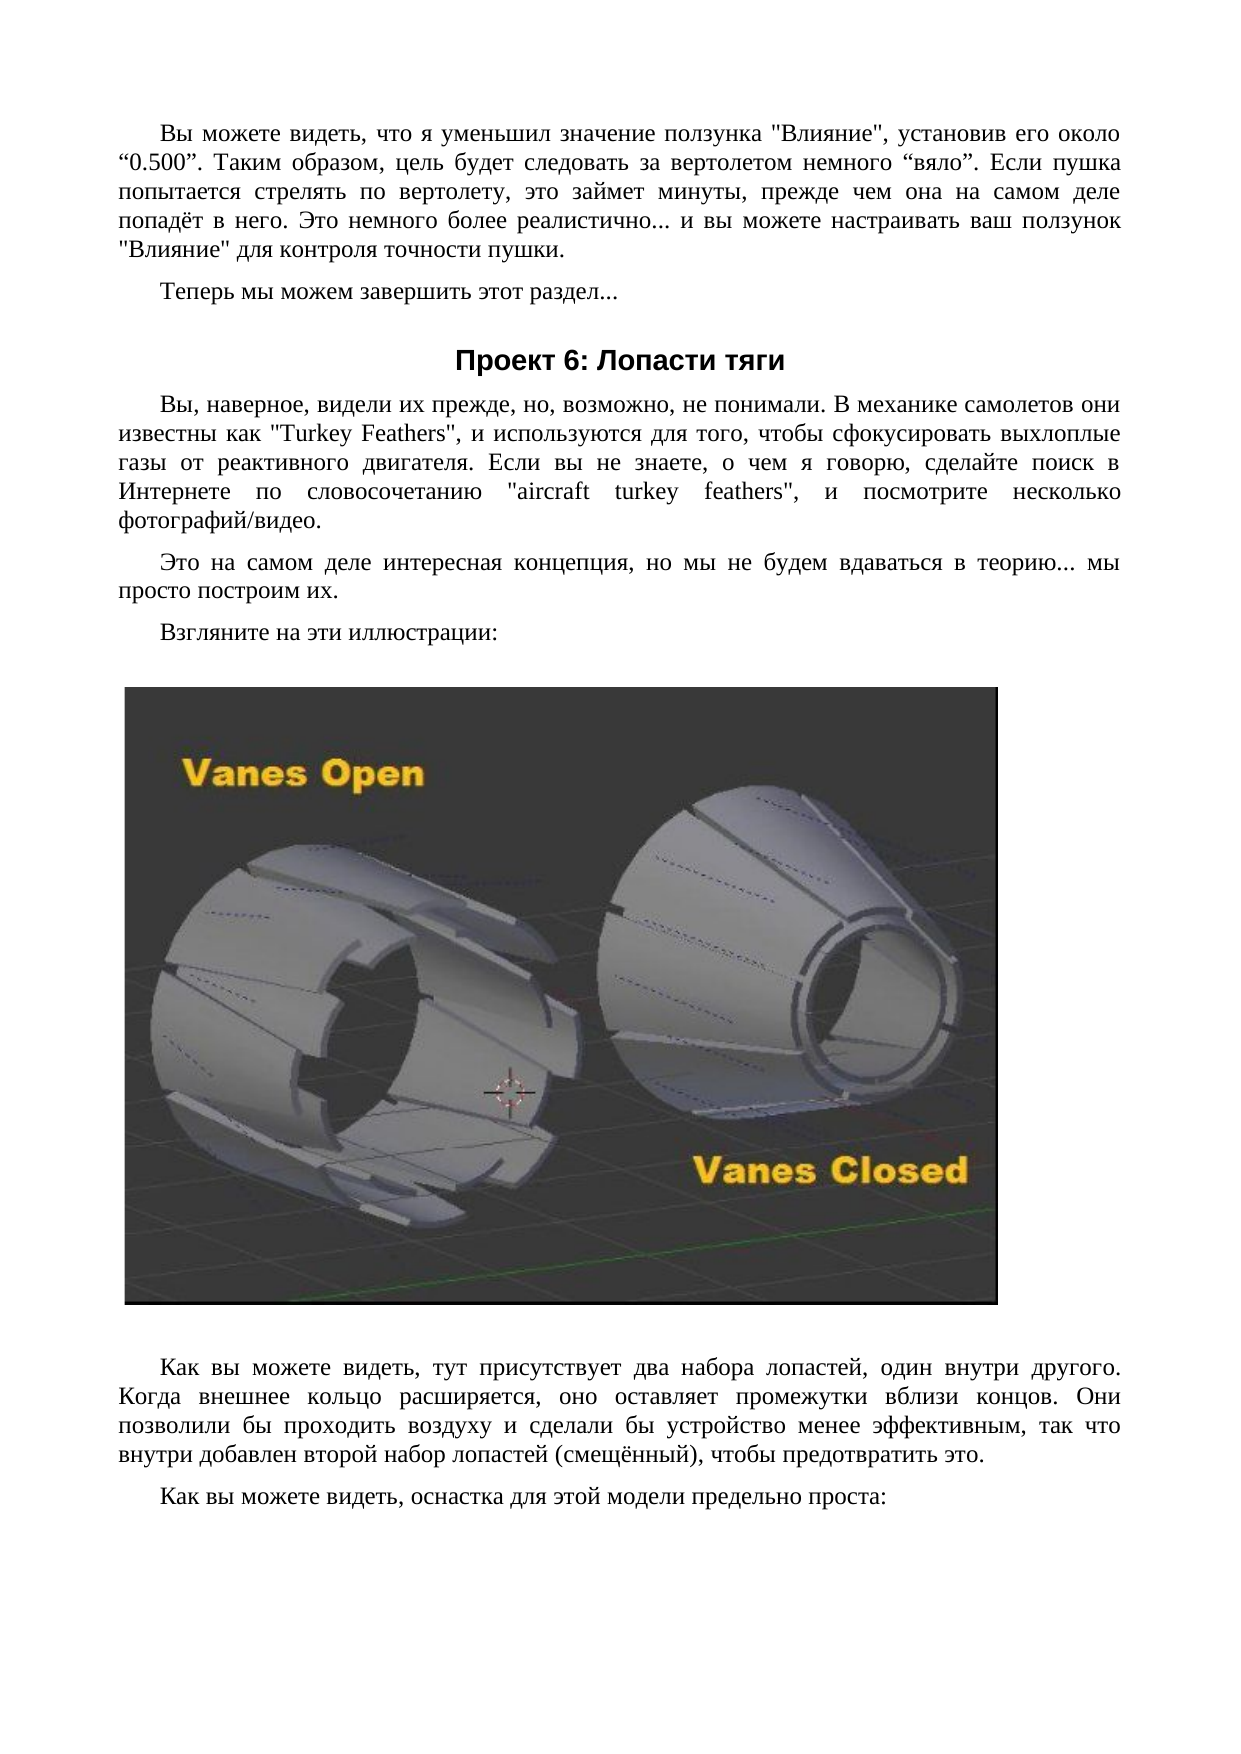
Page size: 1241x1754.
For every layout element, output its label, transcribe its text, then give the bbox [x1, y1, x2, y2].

text Взгляните на эти иллюстрации: [118, 617, 1122, 646]
text Вы можете видеть, что я уменьшил значение ползунка "Влияние", установив его около “0.500”. Таким образом, цель будет следовать за вертолетом немного “вяло”. Если пушка попытается стрелять по вертолету, это займет минуты, прежде чем она на самом деле попадёт в него. Это немного более реалистично... и вы можете настраивать ваш ползунок "Влияние" для контроля точности пушки. [118, 118, 1122, 263]
text Теперь мы можем завершить этот раздел... [118, 276, 1122, 305]
subtitle Проект 6: Лопасти тяги [118, 342, 1122, 376]
text Это на самом деле интересная концепция, но мы не будем вдаваться в теорию... мы просто построим их. [118, 546, 1122, 604]
picture [124, 687, 998, 1305]
text Вы, наверное, видели их прежде, но, возможно, не понимали. В механике самолетов они известны как "Turkey Feathers", и используются для того, чтобы сфокусировать выхлоплые газы от реактивного двигателя. Если вы не знаете, о чем я говорю, сделайте поиск в Интернете по словосочетанию "aircraft turkey feathers", и посмотрите несколько фотографий/видео. [118, 388, 1122, 534]
text Как вы можете видеть, тут присутствует два набора лопастей, один внутри другого. Когда внешнее кольцо расширяется, оно оставляет промежутки вблизи концов. Они позволили бы проходить воздуху и сделали бы устройство менее эффективным, так что внутри добавлен второй набор лопастей (смещённый), чтобы предотвратить это. [118, 1352, 1122, 1468]
text Как вы можете видеть, оснастка для этой модели предельно проста: [118, 1481, 1122, 1510]
